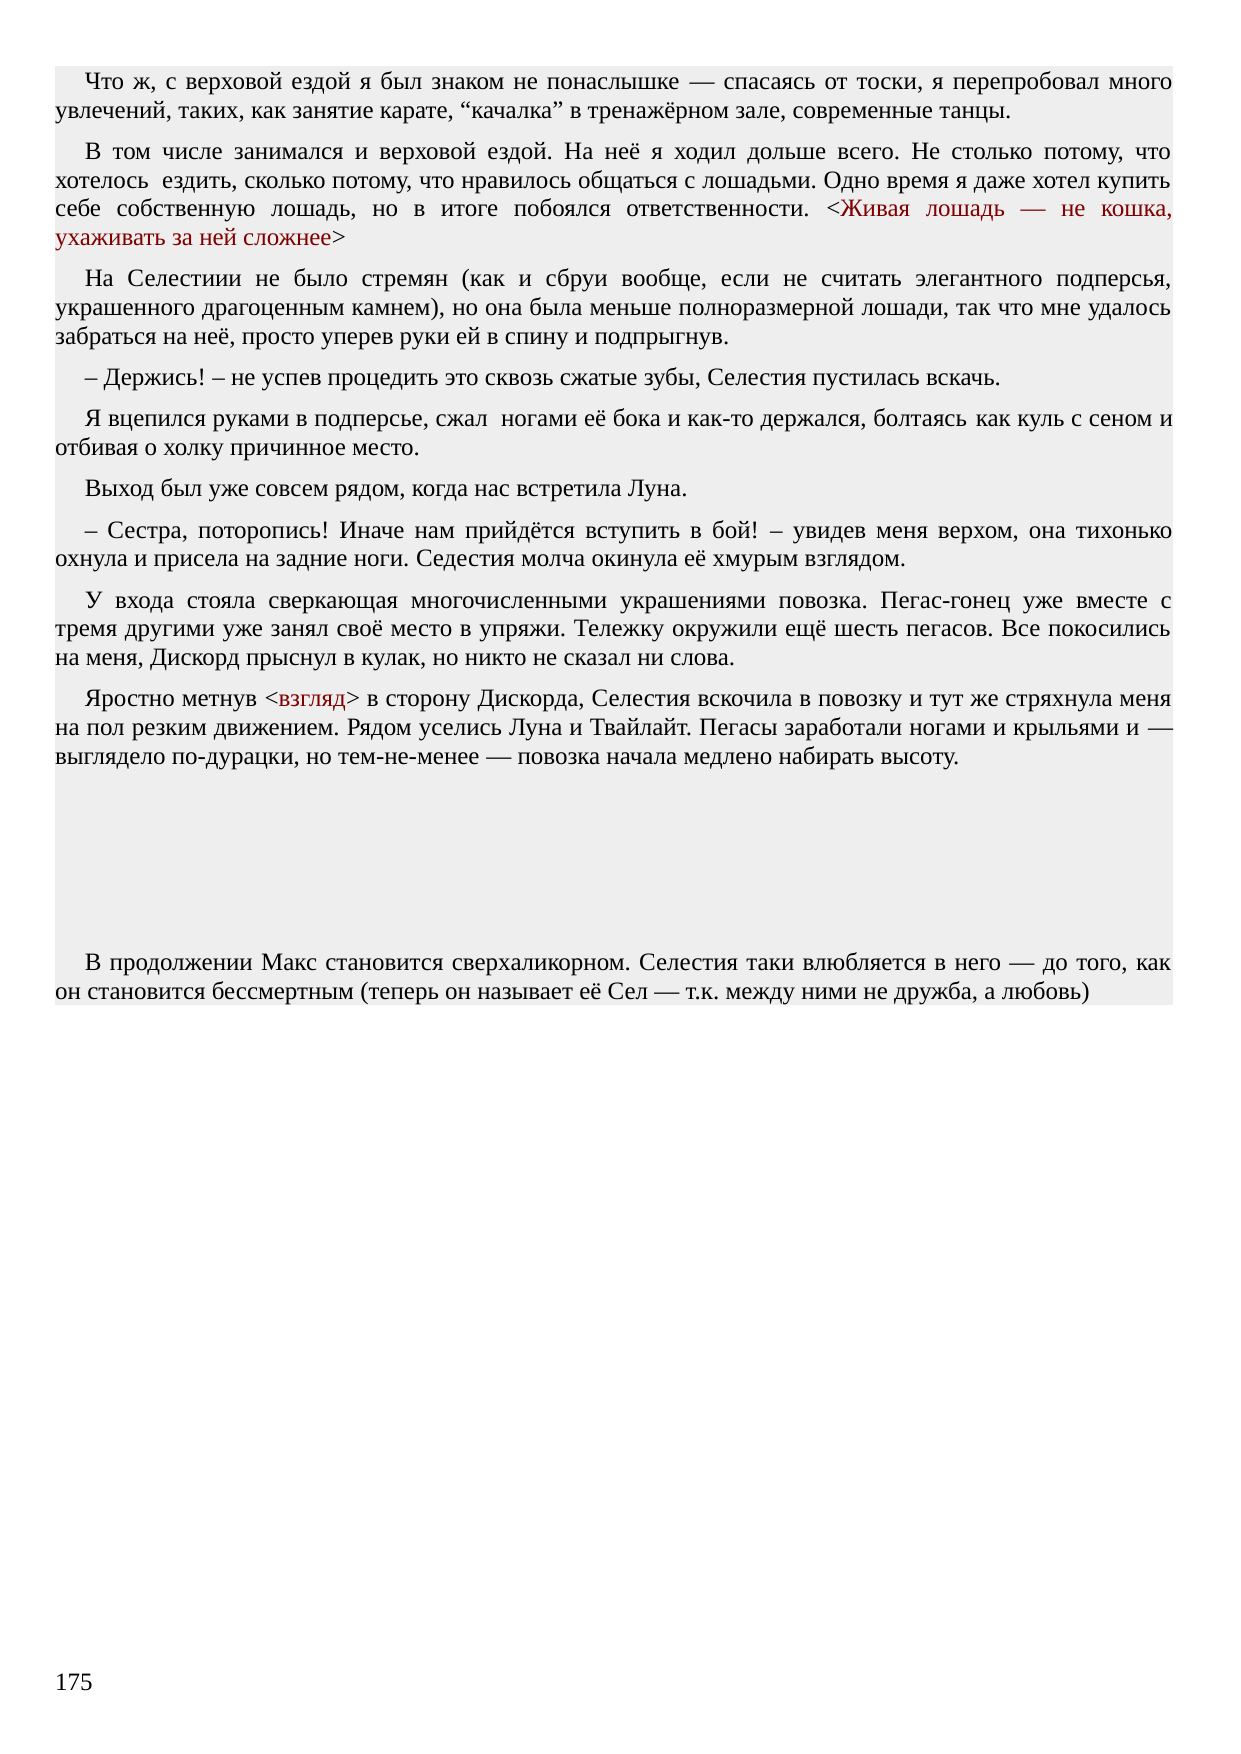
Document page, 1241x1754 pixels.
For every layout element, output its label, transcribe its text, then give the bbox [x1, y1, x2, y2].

text На Селестиии не было стремян (как и сбруи вообще, если не считать элегантного подперсья, украшенного драгоценным камнем), но она была меньше полноразмерной лошади, так что мне удалось забраться на неё, просто уперев руки ей в спину и подпрыгнув. [55, 263, 1173, 350]
text – Сестра, поторопись! Иначе нам прийдётся вступить в бой! – увидев меня верхом, она тихонько охнула и присела на задние ноги. Седестия молча окинула её хмурым взглядом. [55, 515, 1173, 572]
text – Держись! – не успев процедить это сквозь сжатые зубы, Селестия пустилась вскачь. [55, 362, 1173, 391]
text Что ж, с верховой ездой я был знаком не понаслышке — спасаясь от тоски, я перепробовал много увлечений, таких, как занятие карате, “качалка” в тренажёрном зале, современные танцы. [55, 66, 1173, 123]
text У входа стояла сверкающая многочисленными украшениями повозка. Пегас-гонец уже вместе с тремя другими уже занял своё место в упряжи. Тележку окружили ещё шесть пегасов. Все покосились на меня, Дискорд прыснул в кулак, но никто не сказал ни слова. [55, 585, 1173, 671]
text Я вцепился руками в подперсье, сжал ногами её бока и как-то держался, болтаясь как куль с сеном и отбивая о холку причинное место. [55, 403, 1173, 461]
text Яростно метнув <взгляд> в сторону Дискорда, Селестия вскочила в повозку и тут же стряхнула меня на пол резким движением. Рядом уселись Луна и Твайлайт. Пегасы заработали ногами и крыльями и — выглядело по-дурацки, но тем-не-менее — повозка начала медлено набирать высоту. [55, 683, 1173, 770]
text В продолжении Макс становится сверхаликорном. Селестия таки влюбляется в него — до того, как он становится бессмертным (теперь он называет её Сел — т.к. между ними не дружба, а любовь) [55, 947, 1173, 1005]
text Выход был уже совсем рядом, когда нас встретила Луна. [55, 473, 1173, 502]
text В том числе занимался и верховой ездой. На неё я ходил дольше всего. Не столько потому, что хотелось ездить, сколько потому, что нравилось общаться с лошадьми. Одно время я даже хотел купить себе собственную лошадь, но в итоге побоялся ответственности. <Живая лошадь — не кошка, ухаживать за ней сложнее> [55, 136, 1173, 251]
